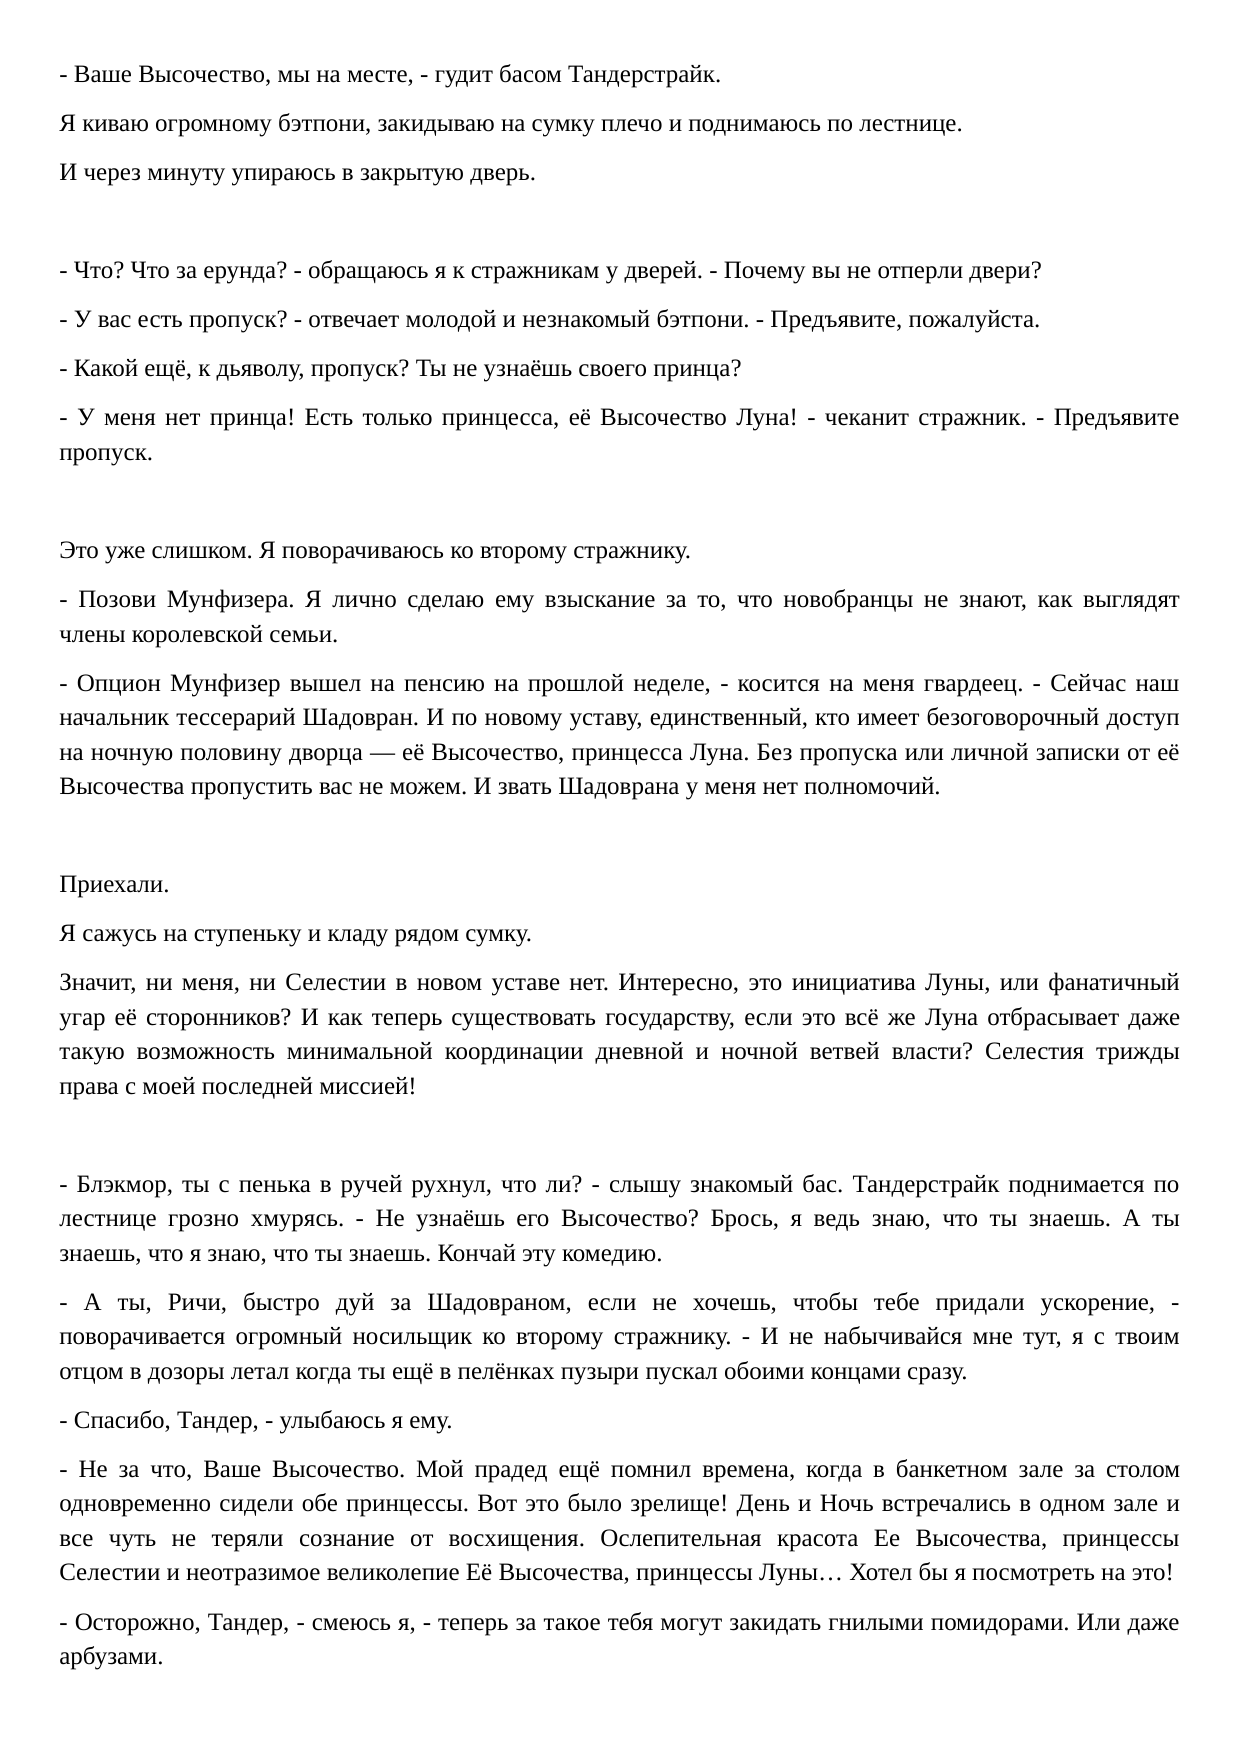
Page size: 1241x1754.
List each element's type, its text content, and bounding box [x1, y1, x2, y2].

text Значит, ни меня, ни Селестии в новом уставе нет. Интересно, это инициатива Луны, или фанатичный угар её сторонников? И как теперь существовать государству, если это всё же Луна отбрасывает даже такую возможность минимальной координации дневной и ночной ветвей власти? Селестия трижды права с моей последней миссией! [59, 967, 1181, 1099]
text - А ты, Ричи, быстро дуй за Шадовраном, если не хочешь, чтобы тебе придали ускорение, - поворачивается огромный носильщик ко второму стражнику. - И не набычивайся мне тут, я с твоим отцом в дозоры летал когда ты ещё в пелёнках пузыри пускал обоими концами сразу. [59, 1287, 1181, 1385]
text И через минуту упираюсь в закрытую дверь. [59, 157, 1181, 186]
text - Ваше Высочество, мы на месте, - гудит басом Тандерстрайк. [59, 59, 1181, 88]
text - Позови Мунфизера. Я лично сделаю ему взыскание за то, что новобранцы не знают, как выглядят члены королевской семьи. [59, 584, 1181, 647]
text - Спасибо, Тандер, - улыбаюсь я ему. [59, 1405, 1181, 1434]
text - Осторожно, Тандер, - смеюсь я, - теперь за такое тебя могут закидать гнилыми помидорами. Или даже арбузами. [59, 1607, 1181, 1670]
text Это уже слишком. Я поворачиваюсь ко второму стражнику. [59, 535, 1181, 564]
text - Опцион Мунфизер вышел на пенсию на прошлой неделе, - косится на меня гвардеец. - Сейчас наш начальник тессерарий Шадовран. И по новому уставу, единственный, кто имеет безоговорочный доступ на ночную половину дворца — её Высочество, принцесса Луна. Без пропуска или личной записки от её Высочества пропустить вас не можем. И звать Шадоврана у меня нет полномочий. [59, 668, 1181, 800]
text - Не за что, Ваше Высочество. Мой прадед ещё помнил времена, когда в банкетном зале за столом одновременно сидели обе принцессы. Вот это было зрелище! День и Ночь встречались в одном зале и все чуть не теряли сознание от восхищения. Ослепительная красота Ее Высочества, принцессы Селестии и неотразимое великолепие Её Высочества, принцессы Луны… Хотел бы я посмотреть на это! [59, 1454, 1181, 1586]
text - У вас есть пропуск? - отвечает молодой и незнакомый бэтпони. - Предъявите, пожалуйста. [59, 304, 1181, 333]
text Я киваю огромному бэтпони, закидываю на сумку плечо и поднимаюсь по лестнице. [59, 108, 1181, 137]
text Я сажусь на ступеньку и кладу рядом сумку. [59, 918, 1181, 947]
text - У меня нет принца! Есть только принцесса, её Высочество Луна! - чеканит стражник. - Предъявите пропуск. [59, 402, 1181, 466]
text - Какой ещё, к дьяволу, пропуск? Ты не узнаёшь своего принца? [59, 353, 1181, 382]
text Приехали. [59, 869, 1181, 898]
text - Блэкмор, ты с пенька в ручей рухнул, что ли? - слышу знакомый бас. Тандерстрайк поднимается по лестнице грозно хмурясь. - Не узнаёшь его Высочество? Брось, я ведь знаю, что ты знаешь. А ты знаешь, что я знаю, что ты знаешь. Кончай эту комедию. [59, 1169, 1181, 1267]
text - Что? Что за ерунда? - обращаюсь я к стражникам у дверей. - Почему вы не отперли двери? [59, 255, 1181, 284]
